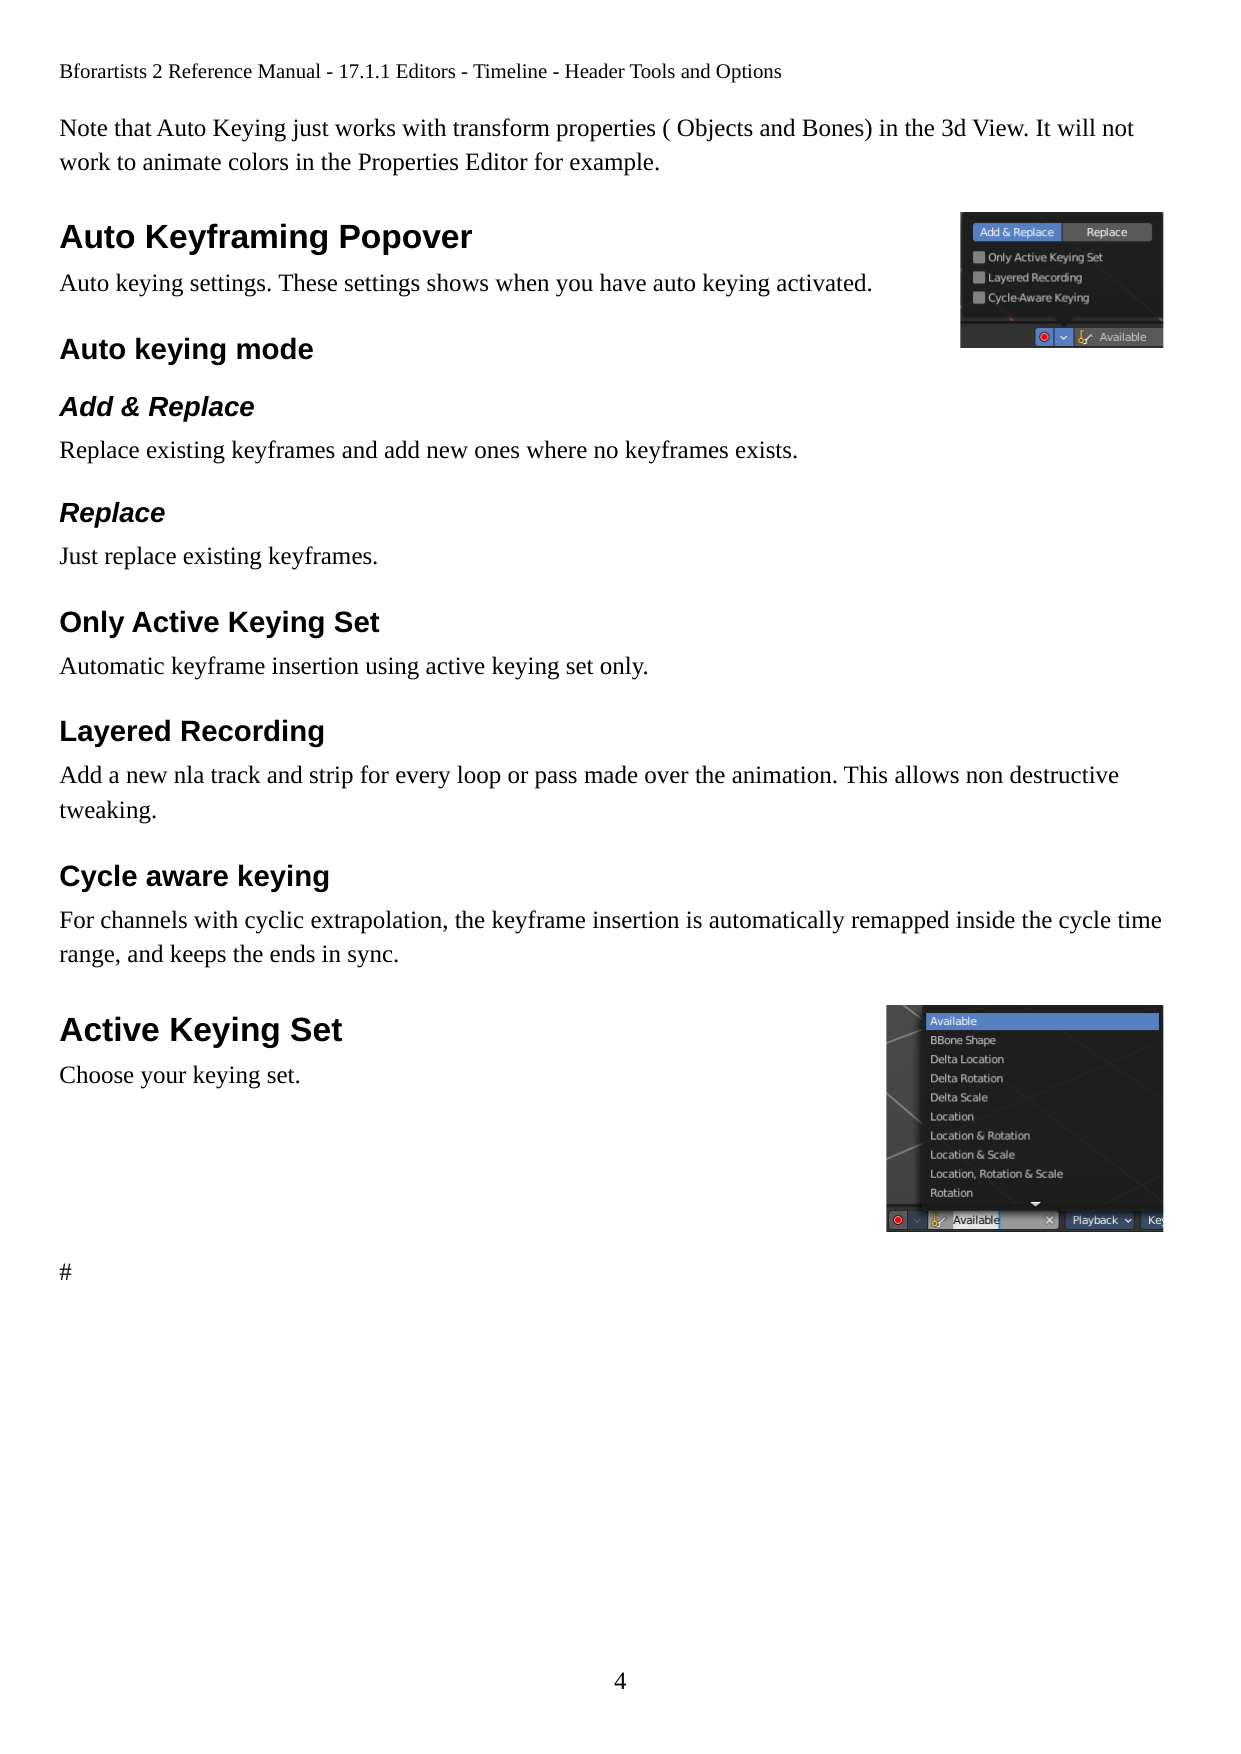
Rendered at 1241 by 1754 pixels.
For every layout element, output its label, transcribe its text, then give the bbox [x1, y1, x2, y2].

text Automatic keyframe insertion using active keying set only. [59, 651, 1181, 679]
subtitle [1164, 217, 1181, 256]
text Note that Auto Keying just works with transform properties ( Objects and Bones) in the 3d View. It will not work to animate colors in the Properties Editor for example. [59, 113, 1181, 176]
subtitle Cycle aware keying [59, 859, 1181, 892]
text Replace existing keyframes and add new ones where no keyframes exists. [59, 435, 1181, 464]
subtitle Only Active Keying Set [59, 604, 1181, 638]
text Auto keying settings. These settings shows when you have auto keying activated. [59, 268, 960, 297]
subtitle Layered Recording [59, 714, 1181, 748]
subtitle [1164, 1009, 1181, 1048]
text For channels with cyclic extrapolation, the keyframe insertion is automatically remapped inside the cycle time range, and keeps the ends in sync. [59, 905, 1181, 968]
subtitle Add & Replace [59, 391, 1181, 422]
picture [960, 212, 1164, 348]
subtitle Replace [59, 496, 1181, 528]
text [1164, 1061, 1181, 1089]
text Just replace existing keyframes. [59, 541, 1181, 569]
text Choose your keying set. [59, 1061, 886, 1089]
text Add a new nla track and strip for every loop or pass made over the animation. This allows non destructive tweaking. [59, 761, 1181, 824]
subtitle Active Keying Set [59, 1009, 886, 1048]
subtitle Auto Keyframing Popover [59, 217, 960, 256]
subtitle Auto keying mode [59, 332, 1181, 366]
text # [59, 1257, 1181, 1286]
picture [886, 1005, 1164, 1232]
